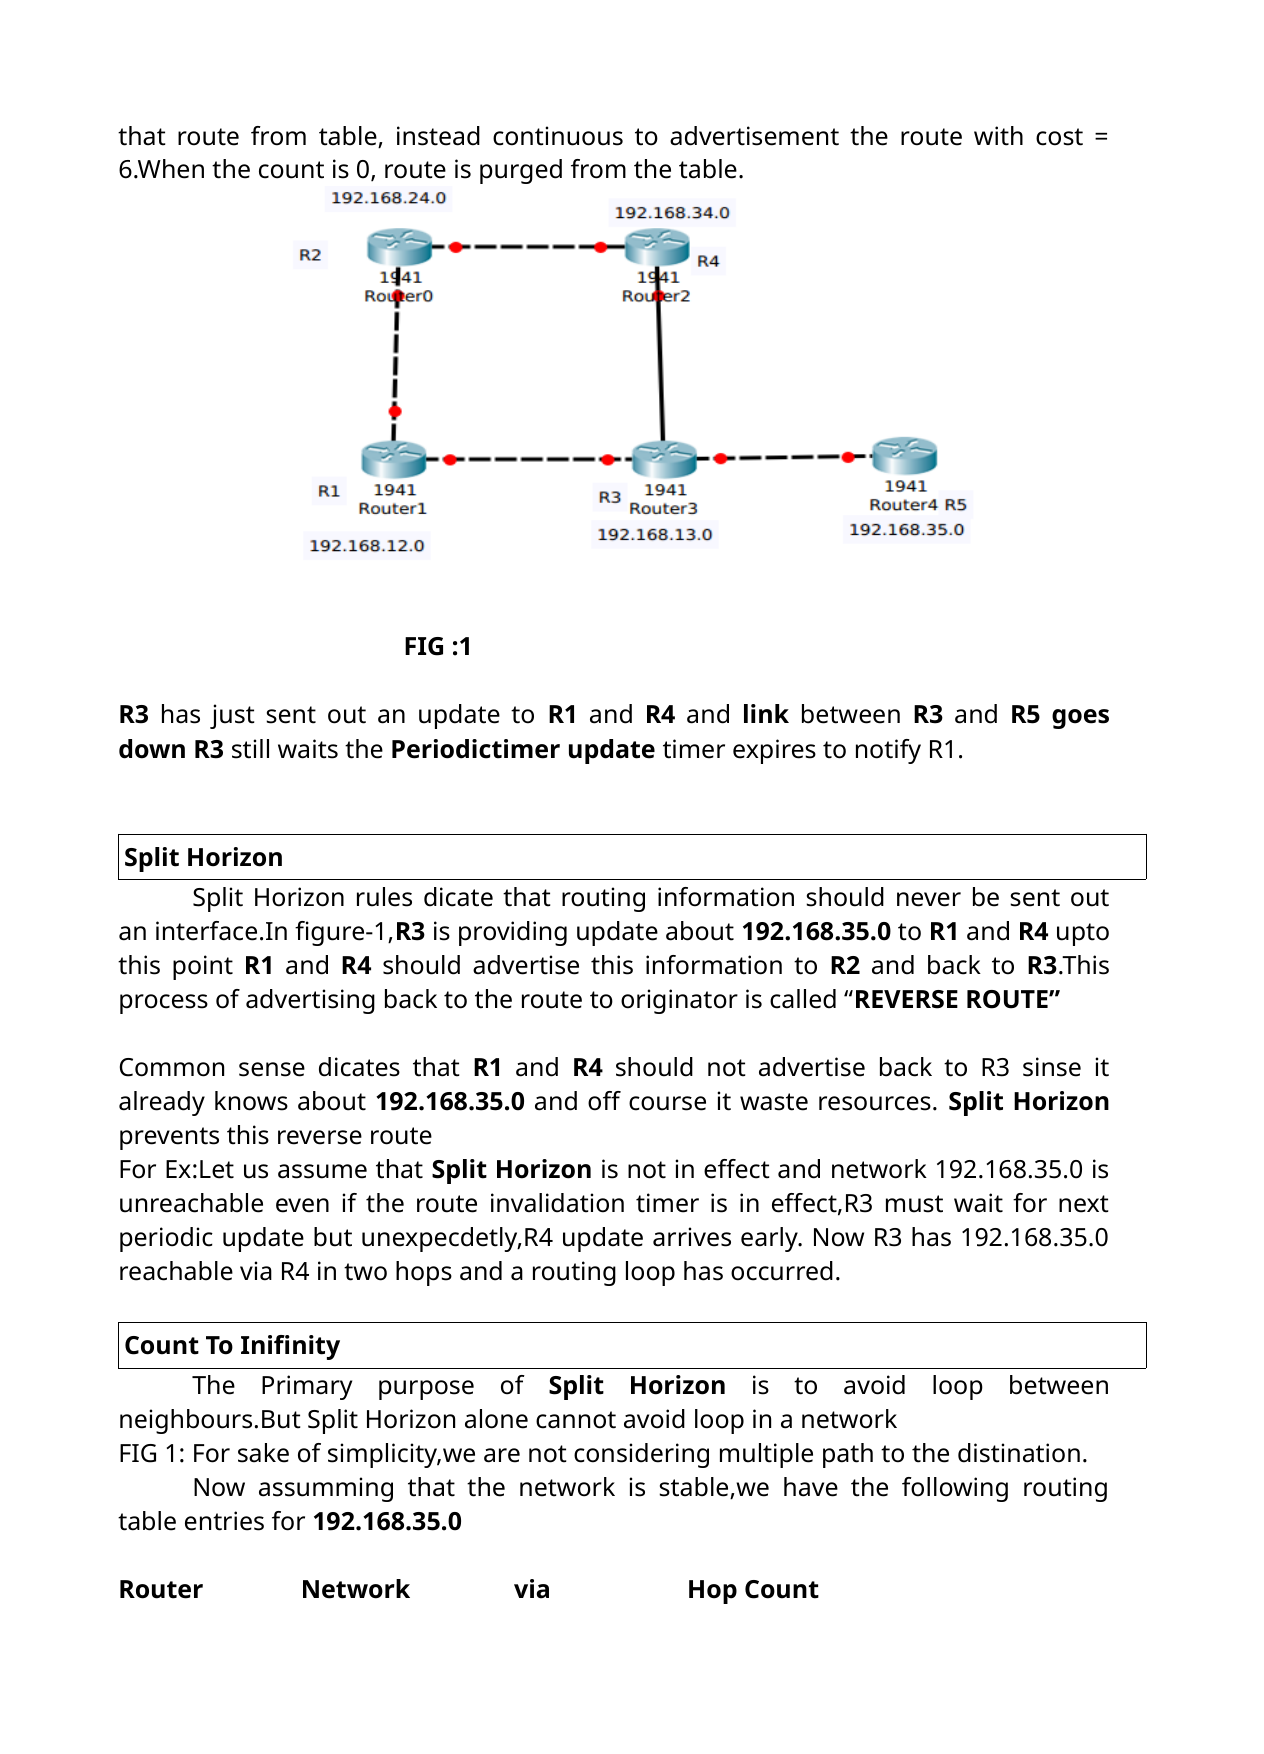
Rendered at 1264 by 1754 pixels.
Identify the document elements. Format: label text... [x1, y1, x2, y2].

text For Ex:Let us assume that Split Horizon is not in effect and network 192.168.35.0 is unreachable even if the route invalidation timer is in effect,R3 must wait for next periodic update but unexpecdetly,R4 update arrives early. Now R3 has 192.168.35.0 reachable via R4 in two hops and a routing loop has occurred. [118, 1152, 1110, 1288]
text Split Horizon rules dicate that routing information should never be sent out an interface.In figure-1,R3 is providing update about 192.168.35.0 to R1 and R4 upto this point R1 and R4 should advertise this information to R2 and back to R3.This process of advertising back to the route to originator is called “REVERSE ROUTE” [118, 880, 1110, 1015]
picture [289, 186, 975, 565]
text R3 has just sent out an update to R1 and R4 and link between R3 and R5 goes down R3 still waits the Periodictimer update timer expires to notify R1. [118, 697, 1110, 765]
text that route from table, instead continuous to advertisement the route with cost = 6.When the count is 0, route is purged from the table. [118, 118, 1110, 186]
text FIG :1 [118, 629, 1110, 663]
text The Primary purpose of Split Horizon is to avoid loop between neighbours.But Split Horizon alone cannot avoid loop in a network [118, 1369, 1110, 1436]
text Router Network via Hop Count [118, 1572, 1110, 1606]
text Now assumming that the network is stable,we have the following routing table entries for 192.168.35.0 [118, 1470, 1110, 1538]
text FIG 1: For sake of simplicity,we are not considering multiple path to the distination. [118, 1436, 1110, 1470]
table_header Split Horizon [119, 835, 1146, 879]
text Common sense dicates that R1 and R4 should not advertise back to R3 sinse it already knows about 192.168.35.0 and off course it waste resources. Split Horizon prevents this reverse route [118, 1049, 1110, 1152]
table_header Count To Inifinity [119, 1323, 1146, 1368]
